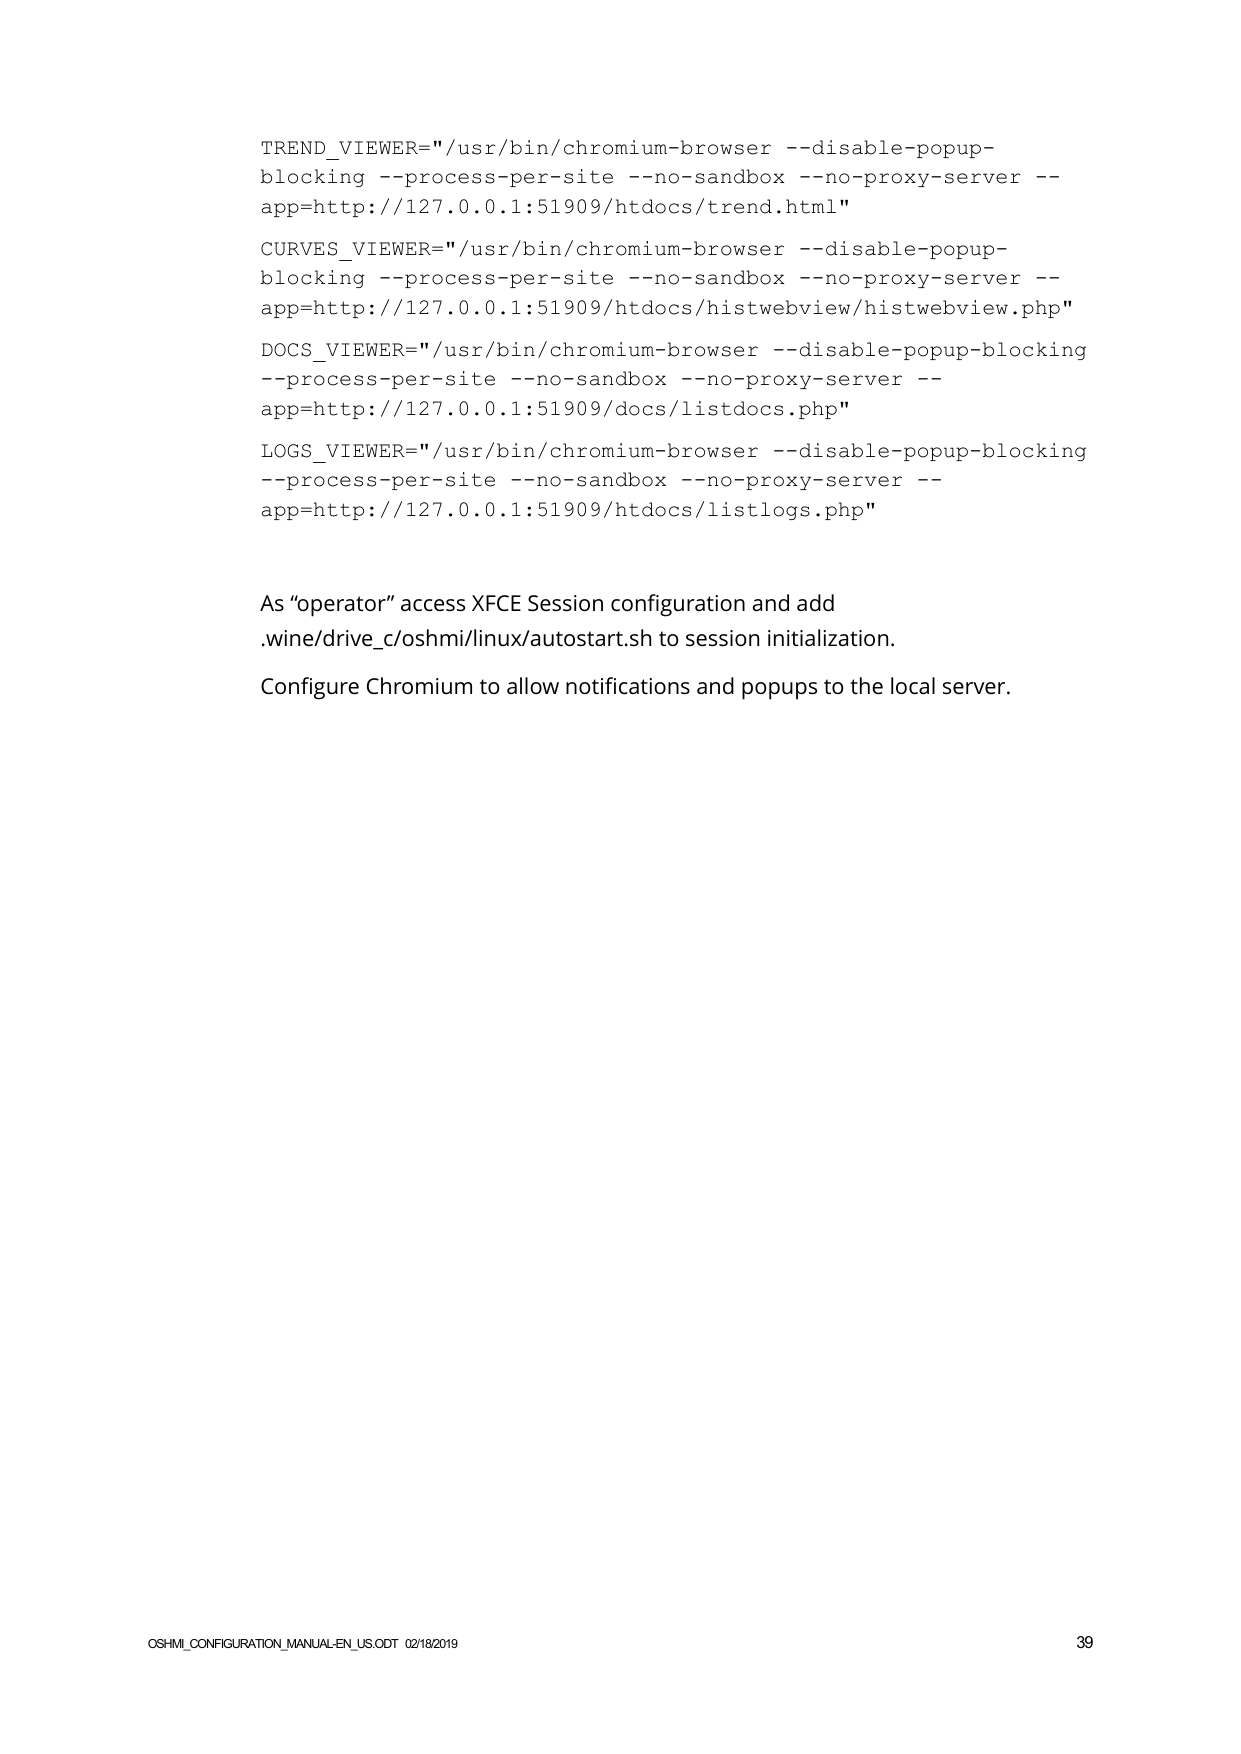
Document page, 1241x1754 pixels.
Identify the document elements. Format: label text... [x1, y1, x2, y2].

text DOCS_VIEWER="/usr/bin/chromium-browser --disable-popup-blocking --process-per-site --no-sandbox --no-proxy-server --app=http://127.0.0.1:51909/docs/listdocs.php" [260, 338, 1093, 422]
text As “operator” access XFCE Session configuration and add .wine/drive_c/oshmi/linux/autostart.sh to session initialization. [260, 588, 1093, 653]
text TREND_VIEWER="/usr/bin/chromium-browser --disable-popup-blocking --process-per-site --no-sandbox --no-proxy-server --app=http://127.0.0.1:51909/htdocs/trend.html" [260, 136, 1093, 220]
text Configure Chromium to allow notifications and popups to the local server. [260, 671, 1093, 701]
text CURVES_VIEWER="/usr/bin/chromium-browser --disable-popup-blocking --process-per-site --no-sandbox --no-proxy-server --app=http://127.0.0.1:51909/htdocs/histwebview/histwebview.php" [260, 237, 1093, 321]
text LOGS_VIEWER="/usr/bin/chromium-browser --disable-popup-blocking --process-per-site --no-sandbox --no-proxy-server --app=http://127.0.0.1:51909/htdocs/listlogs.php" [260, 439, 1093, 523]
